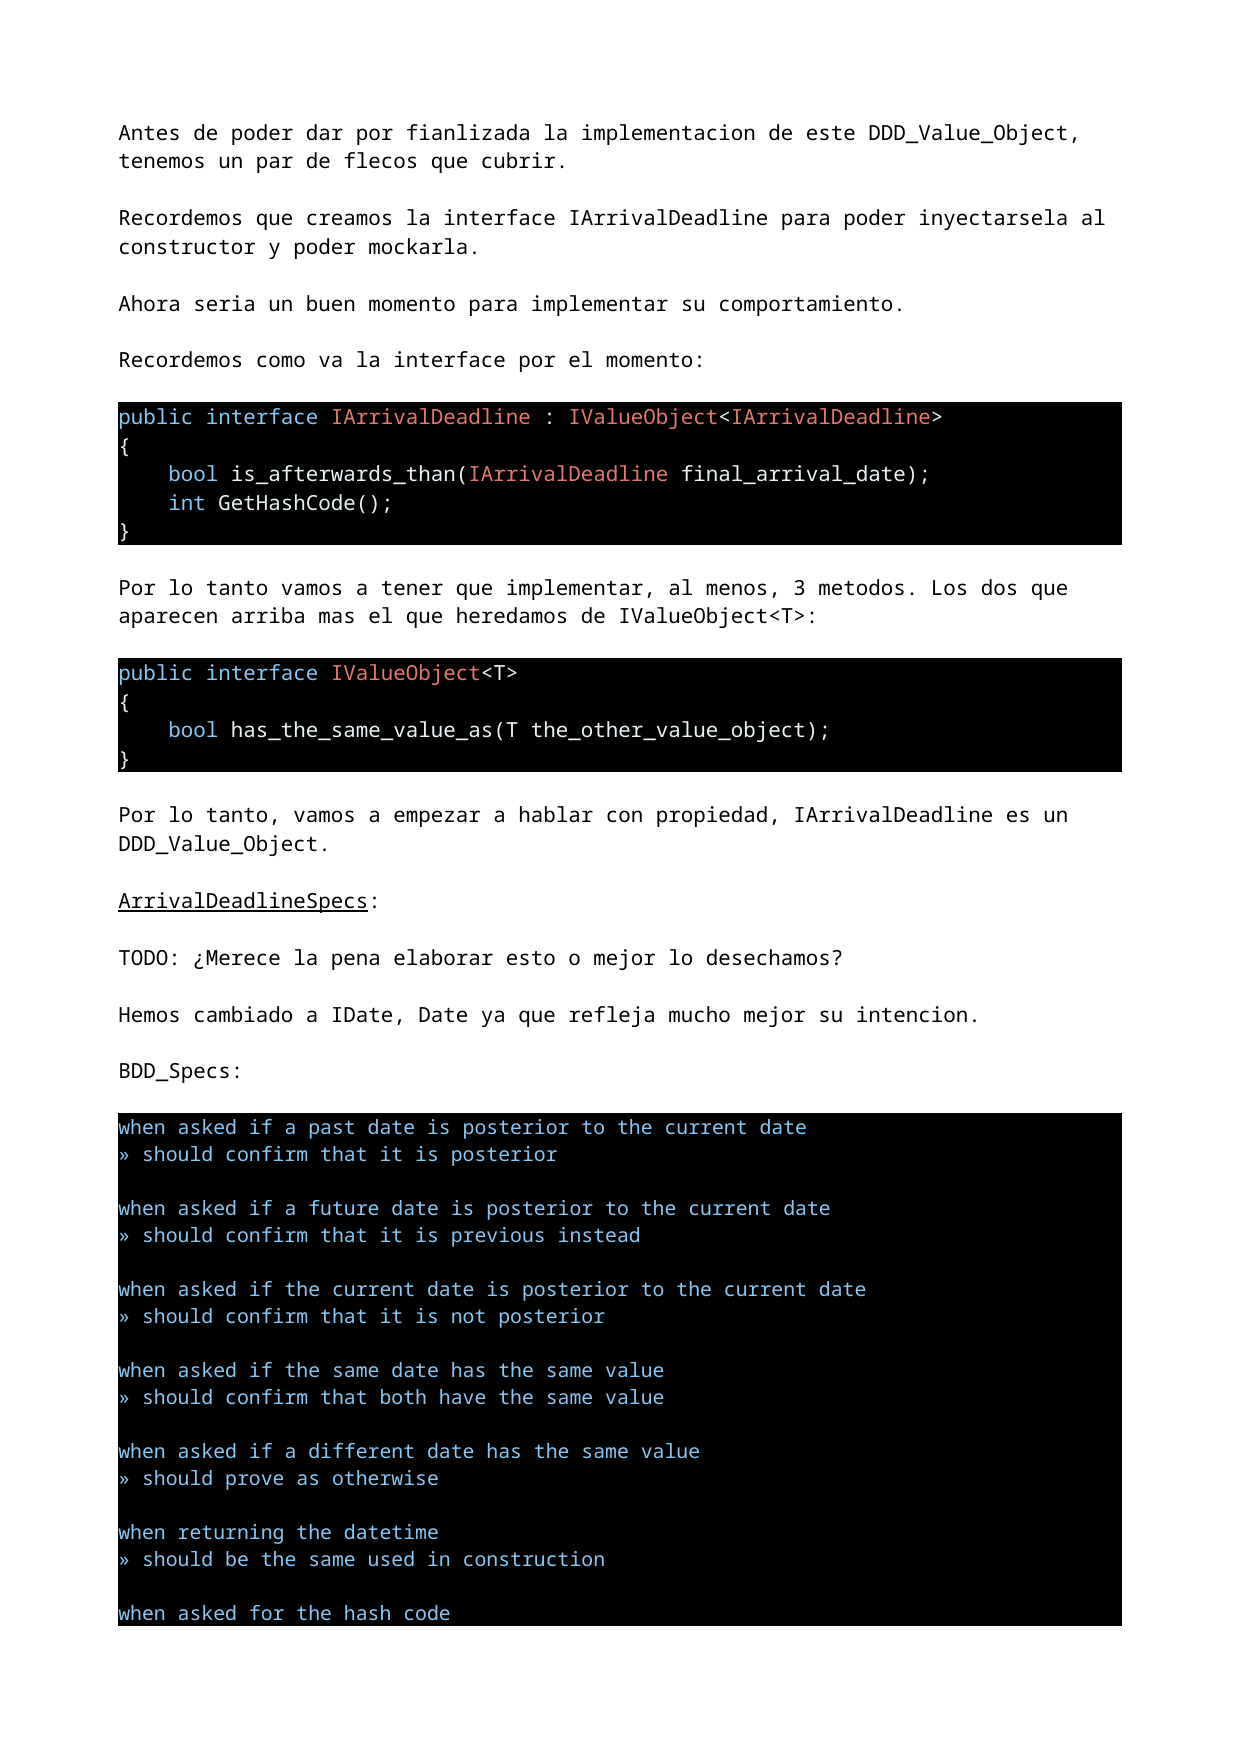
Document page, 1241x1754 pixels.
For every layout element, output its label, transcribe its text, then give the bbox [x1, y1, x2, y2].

text { [118, 431, 1122, 459]
text when asked if a different date has the same value [118, 1437, 1122, 1464]
text when asked for the hash code [118, 1599, 1122, 1626]
text Recordemos como va la interface por el momento: [118, 346, 1122, 374]
text ArrivalDeadlineSpecs: [118, 886, 1122, 914]
text Por lo tanto vamos a tener que implementar, al menos, 3 metodos. Los dos que aparecen arriba mas el que heredamos de IValueObject<T>: [118, 573, 1122, 630]
text when asked if a past date is posterior to the current date [118, 1113, 1122, 1140]
text } [118, 744, 1122, 772]
text int GetHashCode(); [118, 488, 1122, 516]
text » should confirm that it is previous instead [118, 1221, 1122, 1248]
text Recordemos que creamos la interface IArrivalDeadline para poder inyectarsela al constructor y poder mockarla. [118, 203, 1122, 260]
text Por lo tanto, vamos a empezar a hablar con propiedad, IArrivalDeadline es un DDD_Value_Object. [118, 801, 1122, 857]
text » should confirm that both have the same value [118, 1383, 1122, 1410]
text when asked if the current date is posterior to the current date [118, 1275, 1122, 1302]
text bool has_the_same_value_as(T the_other_value_object); [118, 715, 1122, 744]
text public interface IValueObject<T> [118, 658, 1122, 687]
text Ahora seria un buen momento para implementar su comportamiento. [118, 289, 1122, 317]
text BDD_Specs: [118, 1057, 1122, 1085]
text when returning the datetime [118, 1518, 1122, 1545]
text when asked if a future date is posterior to the current date [118, 1194, 1122, 1221]
text Hemos cambiado a IDate, Date ya que refleja mucho mejor su intencion. [118, 1000, 1122, 1028]
text » should confirm that it is not posterior [118, 1302, 1122, 1329]
text » should be the same used in construction [118, 1545, 1122, 1572]
text bool is_afterwards_than(IArrivalDeadline final_arrival_date); [118, 459, 1122, 488]
text { [118, 687, 1122, 715]
text Antes de poder dar por fianlizada la implementacion de este DDD_Value_Object, tenemos un par de flecos que cubrir. [118, 118, 1122, 175]
text when asked if the same date has the same value [118, 1356, 1122, 1383]
text public interface IArrivalDeadline : IValueObject<IArrivalDeadline> [118, 402, 1122, 431]
text » should confirm that it is posterior [118, 1140, 1122, 1167]
text » should prove as otherwise [118, 1464, 1122, 1491]
text } [118, 516, 1122, 545]
text TODO: ¿Merece la pena elaborar esto o mejor lo desechamos? [118, 943, 1122, 971]
